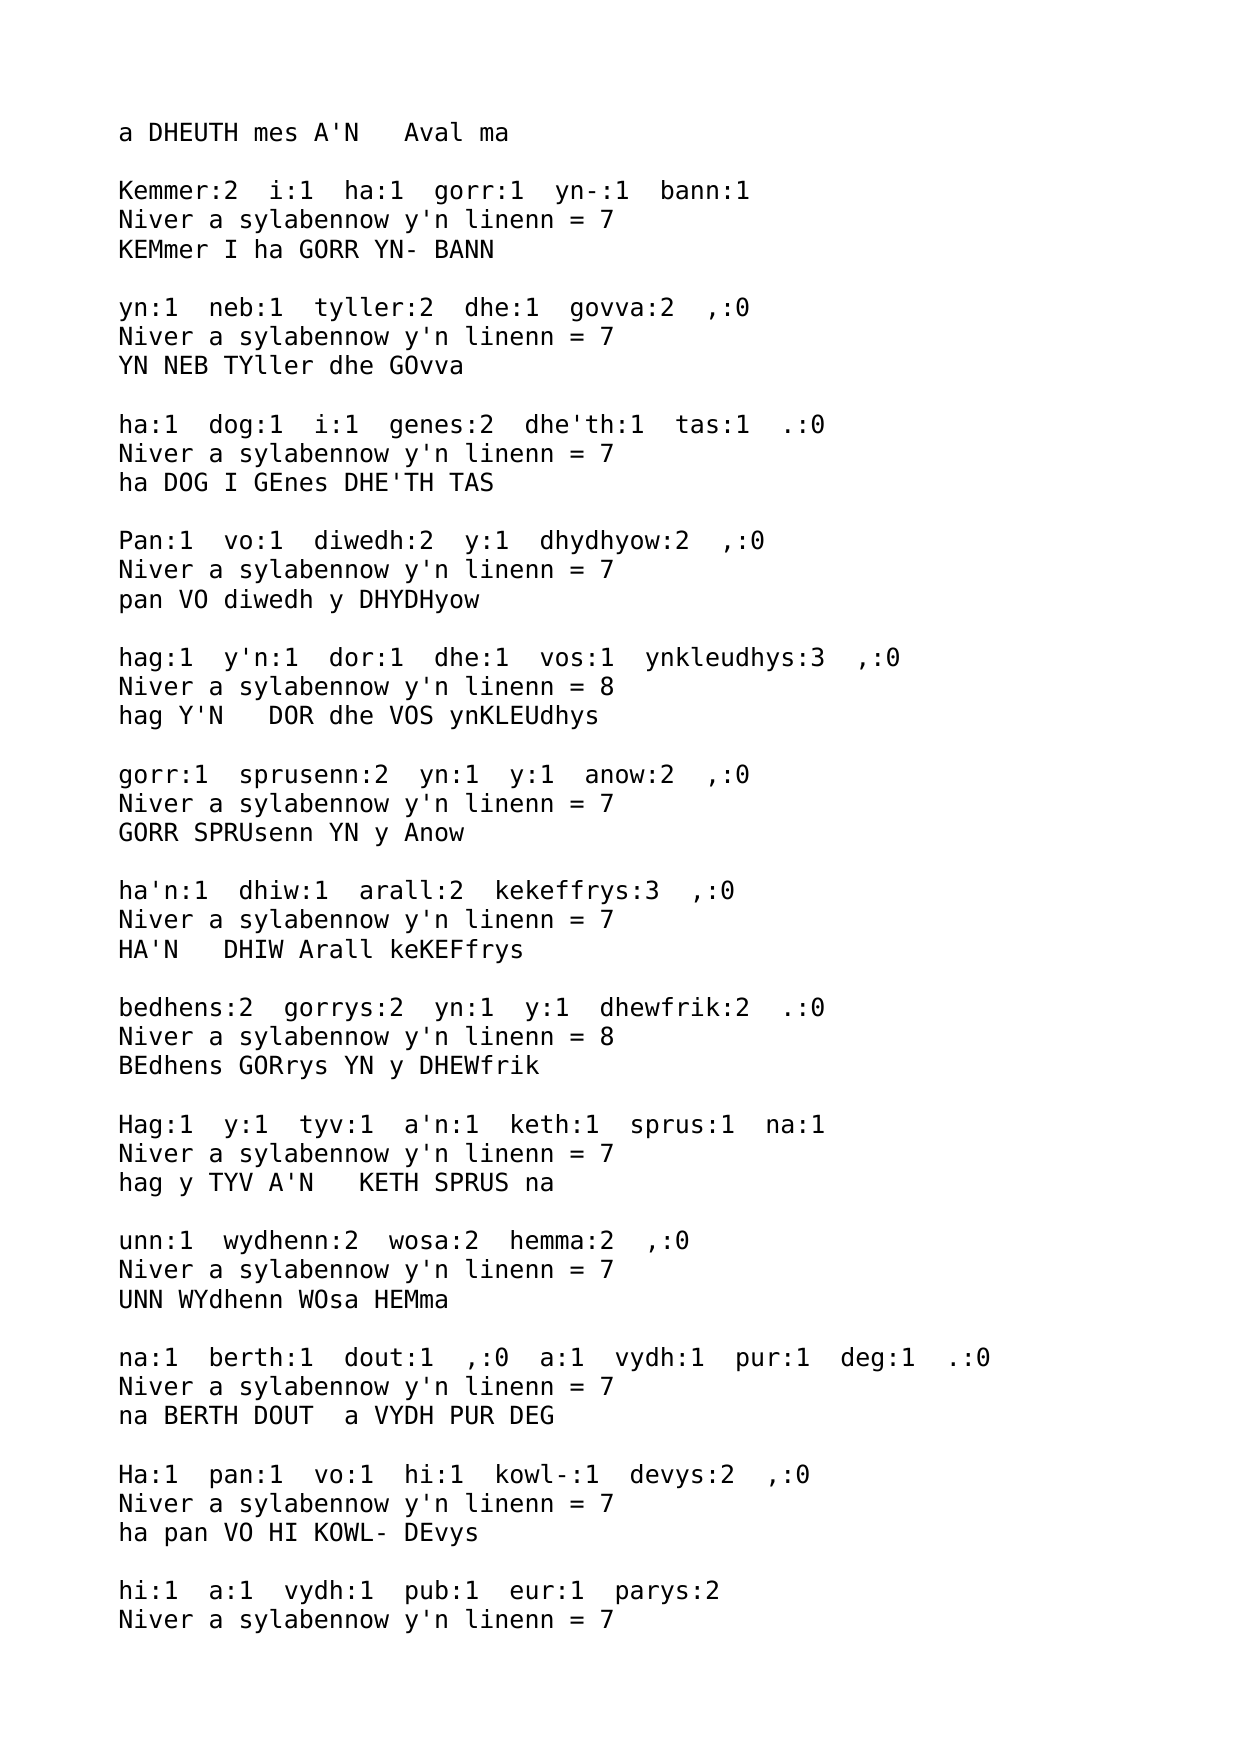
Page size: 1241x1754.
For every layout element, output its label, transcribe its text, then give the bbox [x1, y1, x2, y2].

text Niver a sylabennow y'n linenn = 7 [118, 1139, 1122, 1168]
text HA'N DHIW Arall keKEFfrys [118, 935, 1122, 964]
text ha:1 dog:1 i:1 genes:2 dhe'th:1 tas:1 .:0 [118, 410, 1122, 439]
text Niver a sylabennow y'n linenn = 8 [118, 1022, 1122, 1051]
text Niver a sylabennow y'n linenn = 7 [118, 1606, 1122, 1635]
text Niver a sylabennow y'n linenn = 7 [118, 322, 1122, 351]
text hag:1 y'n:1 dor:1 dhe:1 vos:1 ynkleudhys:3 ,:0 [118, 643, 1122, 672]
text Hag:1 y:1 tyv:1 a'n:1 keth:1 sprus:1 na:1 [118, 1110, 1122, 1139]
text gorr:1 sprusenn:2 yn:1 y:1 anow:2 ,:0 [118, 760, 1122, 789]
text ha pan VO HI KOWL- DEvys [118, 1518, 1122, 1547]
text bedhens:2 gorrys:2 yn:1 y:1 dhewfrik:2 .:0 [118, 993, 1122, 1022]
text KEMmer I ha GORR YN- BANN [118, 235, 1122, 264]
text yn:1 neb:1 tyller:2 dhe:1 govva:2 ,:0 [118, 293, 1122, 322]
text a DHEUTH mes A'N Aval ma [118, 118, 1122, 147]
text na:1 berth:1 dout:1 ,:0 a:1 vydh:1 pur:1 deg:1 .:0 [118, 1343, 1122, 1372]
text na BERTH DOUT a VYDH PUR DEG [118, 1401, 1122, 1431]
text Kemmer:2 i:1 ha:1 gorr:1 yn-:1 bann:1 [118, 176, 1122, 206]
text pan VO diwedh y DHYDHyow [118, 585, 1122, 614]
text hag y TYV A'N KETH SPRUS na [118, 1168, 1122, 1197]
text Niver a sylabennow y'n linenn = 7 [118, 556, 1122, 585]
text Pan:1 vo:1 diwedh:2 y:1 dhydhyow:2 ,:0 [118, 526, 1122, 556]
text YN NEB TYller dhe GOvva [118, 351, 1122, 381]
text BEdhens GORrys YN y DHEWfrik [118, 1051, 1122, 1081]
text Ha:1 pan:1 vo:1 hi:1 kowl-:1 devys:2 ,:0 [118, 1460, 1122, 1489]
text Niver a sylabennow y'n linenn = 7 [118, 1372, 1122, 1401]
text Niver a sylabennow y'n linenn = 7 [118, 789, 1122, 818]
text Niver a sylabennow y'n linenn = 7 [118, 206, 1122, 235]
text hag Y'N DOR dhe VOS ynKLEUdhys [118, 701, 1122, 731]
text ha'n:1 dhiw:1 arall:2 kekeffrys:3 ,:0 [118, 876, 1122, 906]
text unn:1 wydhenn:2 wosa:2 hemma:2 ,:0 [118, 1226, 1122, 1256]
text Niver a sylabennow y'n linenn = 7 [118, 1489, 1122, 1518]
text Niver a sylabennow y'n linenn = 7 [118, 906, 1122, 935]
text ha DOG I GEnes DHE'TH TAS [118, 468, 1122, 497]
text GORR SPRUsenn YN y Anow [118, 818, 1122, 847]
text Niver a sylabennow y'n linenn = 7 [118, 439, 1122, 468]
text Niver a sylabennow y'n linenn = 7 [118, 1256, 1122, 1285]
text Niver a sylabennow y'n linenn = 8 [118, 672, 1122, 701]
text UNN WYdhenn WOsa HEMma [118, 1285, 1122, 1314]
text hi:1 a:1 vydh:1 pub:1 eur:1 parys:2 [118, 1576, 1122, 1606]
